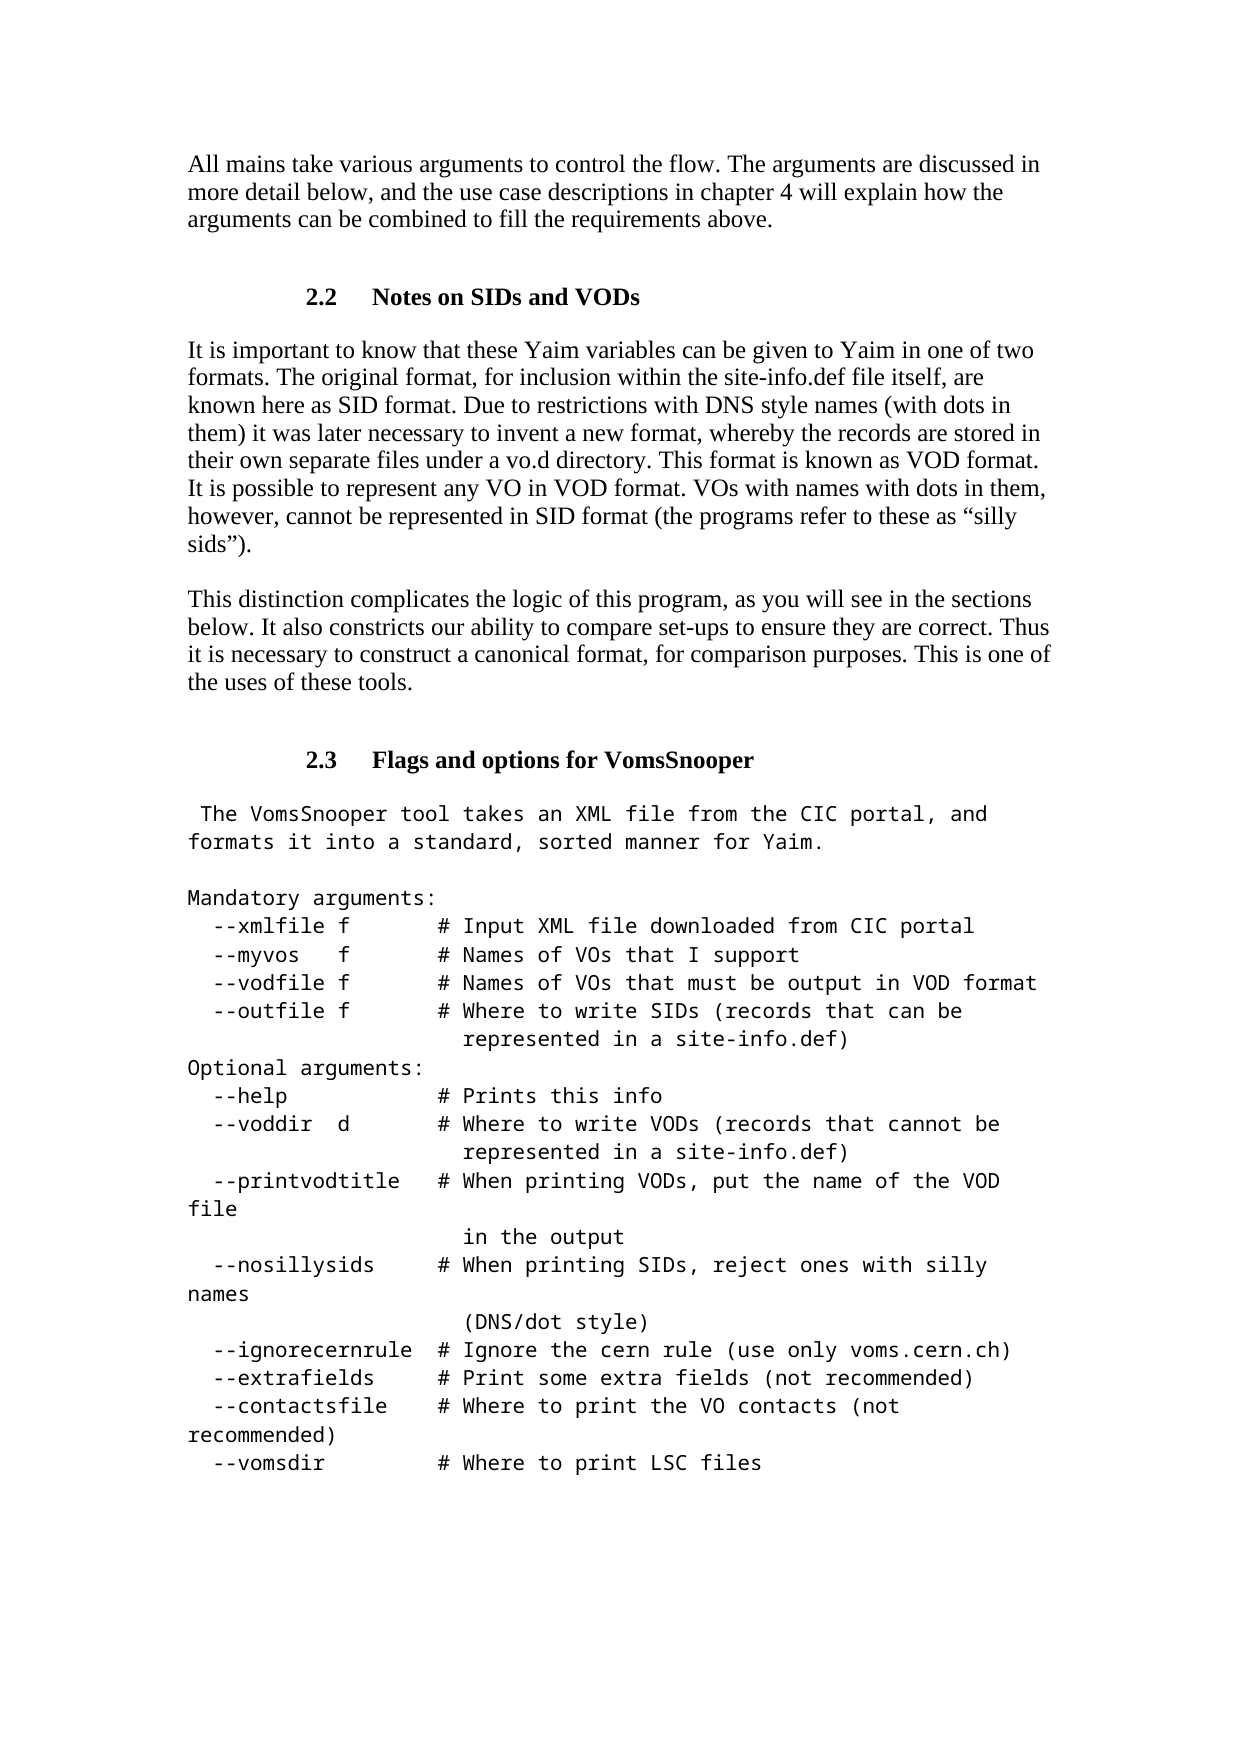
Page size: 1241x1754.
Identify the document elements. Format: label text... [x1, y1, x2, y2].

text The VomsSnooper tool takes an XML file from the CIC portal, and [187, 799, 1053, 827]
text --printvodtitle # When printing VODs, put the name of the VOD file [187, 1166, 1053, 1222]
text --extrafields # Print some extra fields (not recommended) [187, 1363, 1053, 1392]
subtitle Flags and options for VomsSnooper [306, 746, 934, 774]
text --vodfile f # Names of VOs that must be output in VOD format [187, 968, 1053, 996]
text --contactsfile # Where to print the VO contacts (not recommended) [187, 1392, 1053, 1448]
text --nosillysids # When printing SIDs, reject ones with silly names [187, 1250, 1053, 1307]
text --ignorecernrule # Ignore the cern rule (use only voms.cern.ch) [187, 1335, 1053, 1363]
text in the output [187, 1222, 1053, 1250]
text --xmlfile f # Input XML file downloaded from CIC portal [187, 912, 1053, 940]
text --outfile f # Where to write SIDs (records that can be [187, 996, 1053, 1024]
text --voddir d # Where to write VODs (records that cannot be [187, 1109, 1053, 1137]
text It is important to know that these Yaim variables can be given to Yaim in one of two formats. The original format, for inclusion within the site-info.def file itself, are known here as SID format. Due to restrictions with DNS style names (with dots in them) it was later necessary to invent a new format, whereby the records are stored in their own separate files under a vo.d directory. This format is known as VOD format. It is possible to represent any VO in VOD format. VOs with names with dots in them, however, cannot be represented in SID format (the programs refer to these as “silly sids”). [187, 336, 1053, 557]
text Optional arguments: [187, 1053, 1053, 1081]
text --vomsdir # Where to print LSC files [187, 1448, 1053, 1476]
text --myvos f # Names of VOs that I support [187, 940, 1053, 968]
text This distinction complicates the logic of this program, as you will see in the sections below. It also constricts our ability to compare set-ups to ensure they are correct. Thus it is necessary to construct a canonical format, for comparison purposes. This is one of the uses of these tools. [187, 585, 1053, 696]
text formats it into a standard, sorted manner for Yaim. [187, 827, 1053, 855]
text --help # Prints this info [187, 1081, 1053, 1109]
text All mains take various arguments to control the flow. The arguments are discussed in more detail below, and the use case descriptions in chapter 4 will explain how the arguments can be combined to fill the requirements above. [187, 150, 1053, 233]
text represented in a site-info.def) [187, 1024, 1053, 1053]
text Mandatory arguments: [187, 883, 1053, 912]
text represented in a site-info.def) [187, 1137, 1053, 1166]
text (DNS/dot style) [187, 1307, 1053, 1335]
subtitle Notes on SIDs and VODs [306, 283, 934, 311]
